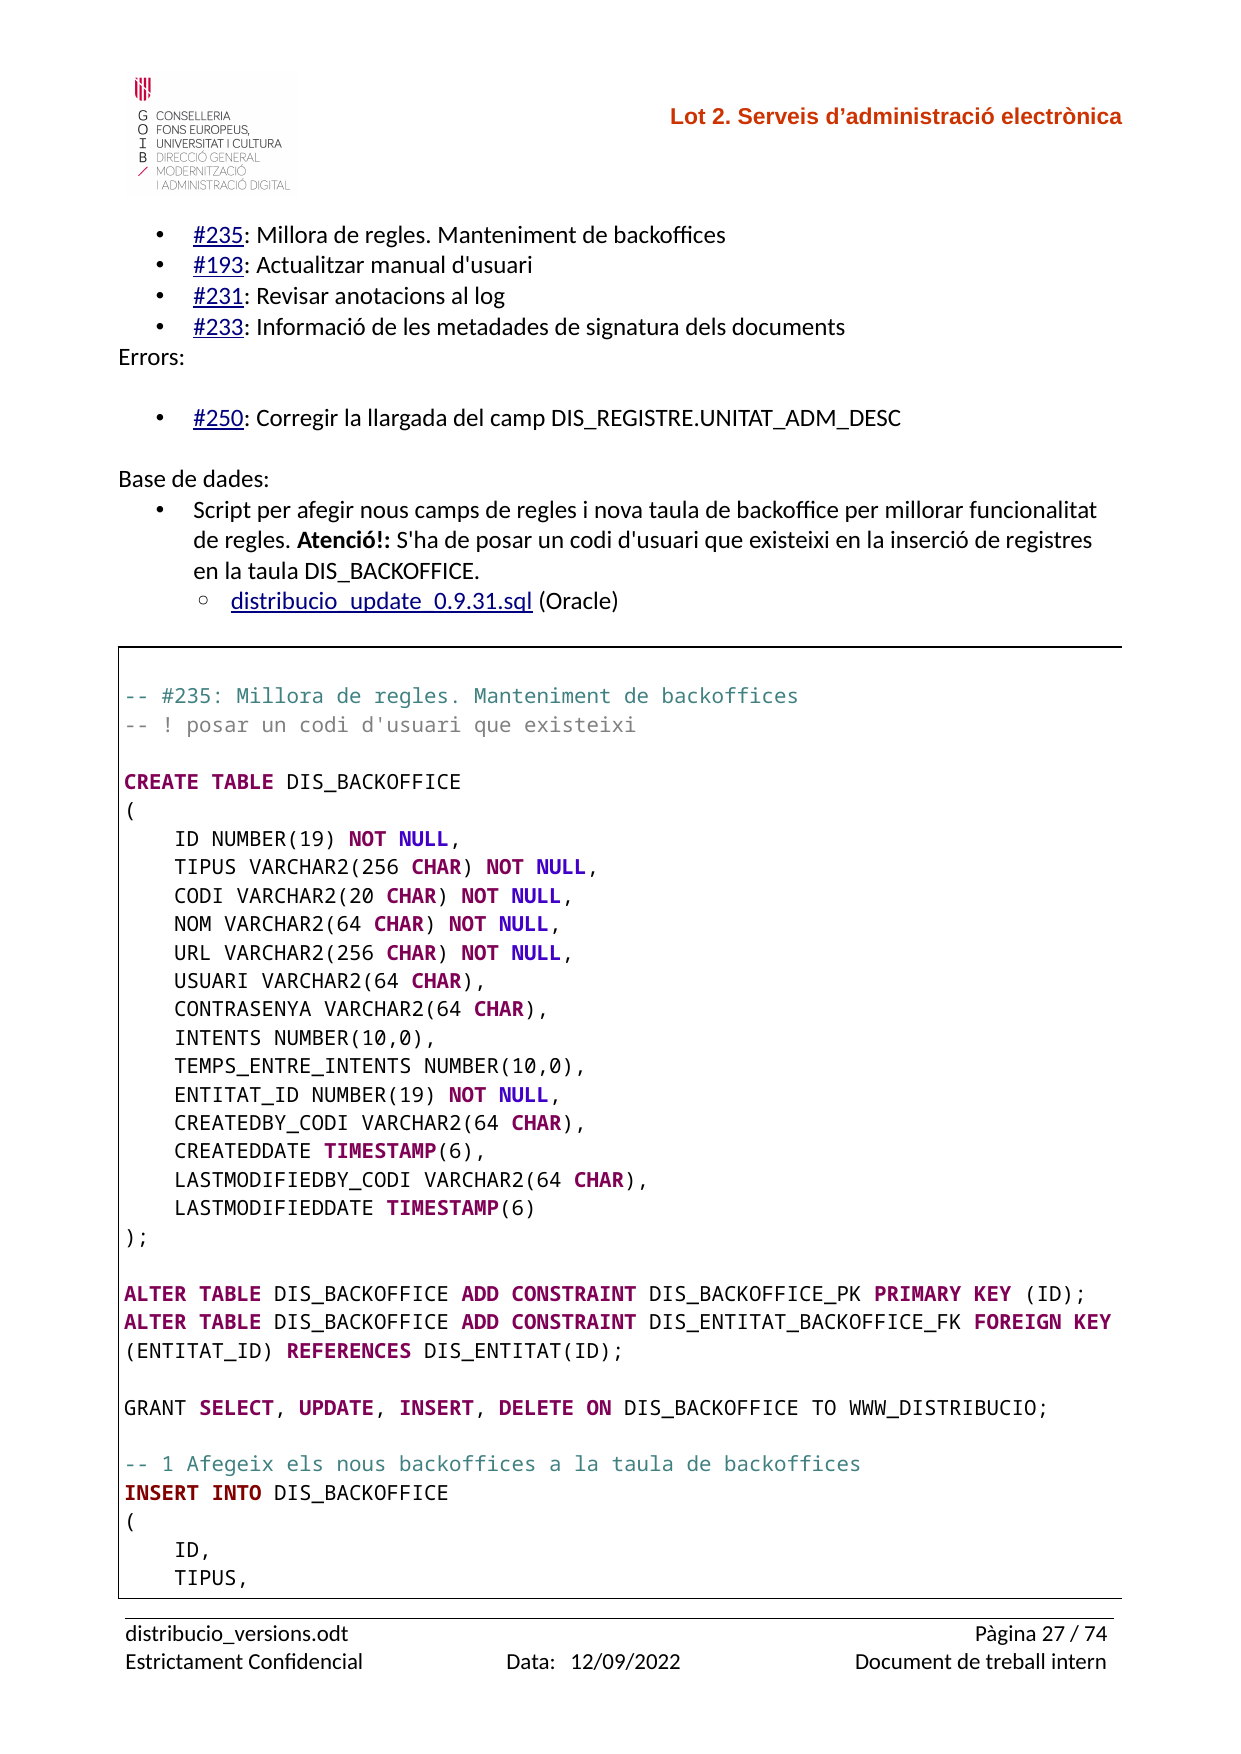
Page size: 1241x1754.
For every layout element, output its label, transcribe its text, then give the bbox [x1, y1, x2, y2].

table_header -- #235: Millora de regles. Manteniment de backoffices -- ! posar un codi d'usuari que existeixi CREATE TABLE DIS_BACKOFFICE ( ID NUMBER(19) NOT NULL, TIPUS VARCHAR2(256 CHAR) NOT NULL, CODI VARCHAR2(20 CHAR) NOT NULL, NOM VARCHAR2(64 CHAR) NOT NULL, URL VARCHAR2(256 CHAR) NOT NULL, USUARI VARCHAR2(64 CHAR), CONTRASENYA VARCHAR2(64 CHAR), INTENTS NUMBER(10,0), TEMPS_ENTRE_INTENTS NUMBER(10,0), ENTITAT_ID NUMBER(19) NOT NULL, CREATEDBY_CODI VARCHAR2(64 CHAR), CREATEDDATE TIMESTAMP(6), LASTMODIFIEDBY_CODI VARCHAR2(64 CHAR), LASTMODIFIEDDATE TIMESTAMP(6) ); ALTER TABLE DIS_BACKOFFICE ADD CONSTRAINT DIS_BACKOFFICE_PK PRIMARY KEY (ID); ALTER TABLE DIS_BACKOFFICE ADD CONSTRAINT DIS_ENTITAT_BACKOFFICE_FK FOREIGN KEY (ENTITAT_ID) REFERENCES DIS_ENTITAT(ID); GRANT SELECT, UPDATE, INSERT, DELETE ON DIS_BACKOFFICE TO WWW_DISTRIBUCIO; -- 1 Afegeix els nous backoffices a la taula de backoffices INSERT INTO DIS_BACKOFFICE ( ID, TIPUS, [119, 648, 1122, 1597]
list #231: Revisar anotacions al log [156, 280, 1122, 311]
text Errors: [118, 341, 1122, 372]
list distribucio_update_0.9.31.sql (Oracle) [193, 585, 1122, 616]
list #235: Millora de regles. Manteniment de backoffices [156, 219, 1122, 250]
list #233: Informació de les metadades de signatura dels documents [156, 311, 1122, 341]
picture [126, 70, 299, 197]
list Script per afegir nous camps de regles i nova taula de backoffice per millorar funcionalitat de regles. Atenció!: S'ha de posar un codi d'usuari que existeixi en la inserció de registres en la taula DIS_BACKOFFICE. [156, 494, 1122, 585]
list #250: Corregir la llargada del camp DIS_REGISTRE.UNITAT_ADM_DESC [156, 402, 1122, 433]
list #193: Actualitzar manual d'usuari [156, 250, 1122, 280]
text Base de dades: [118, 463, 1122, 494]
